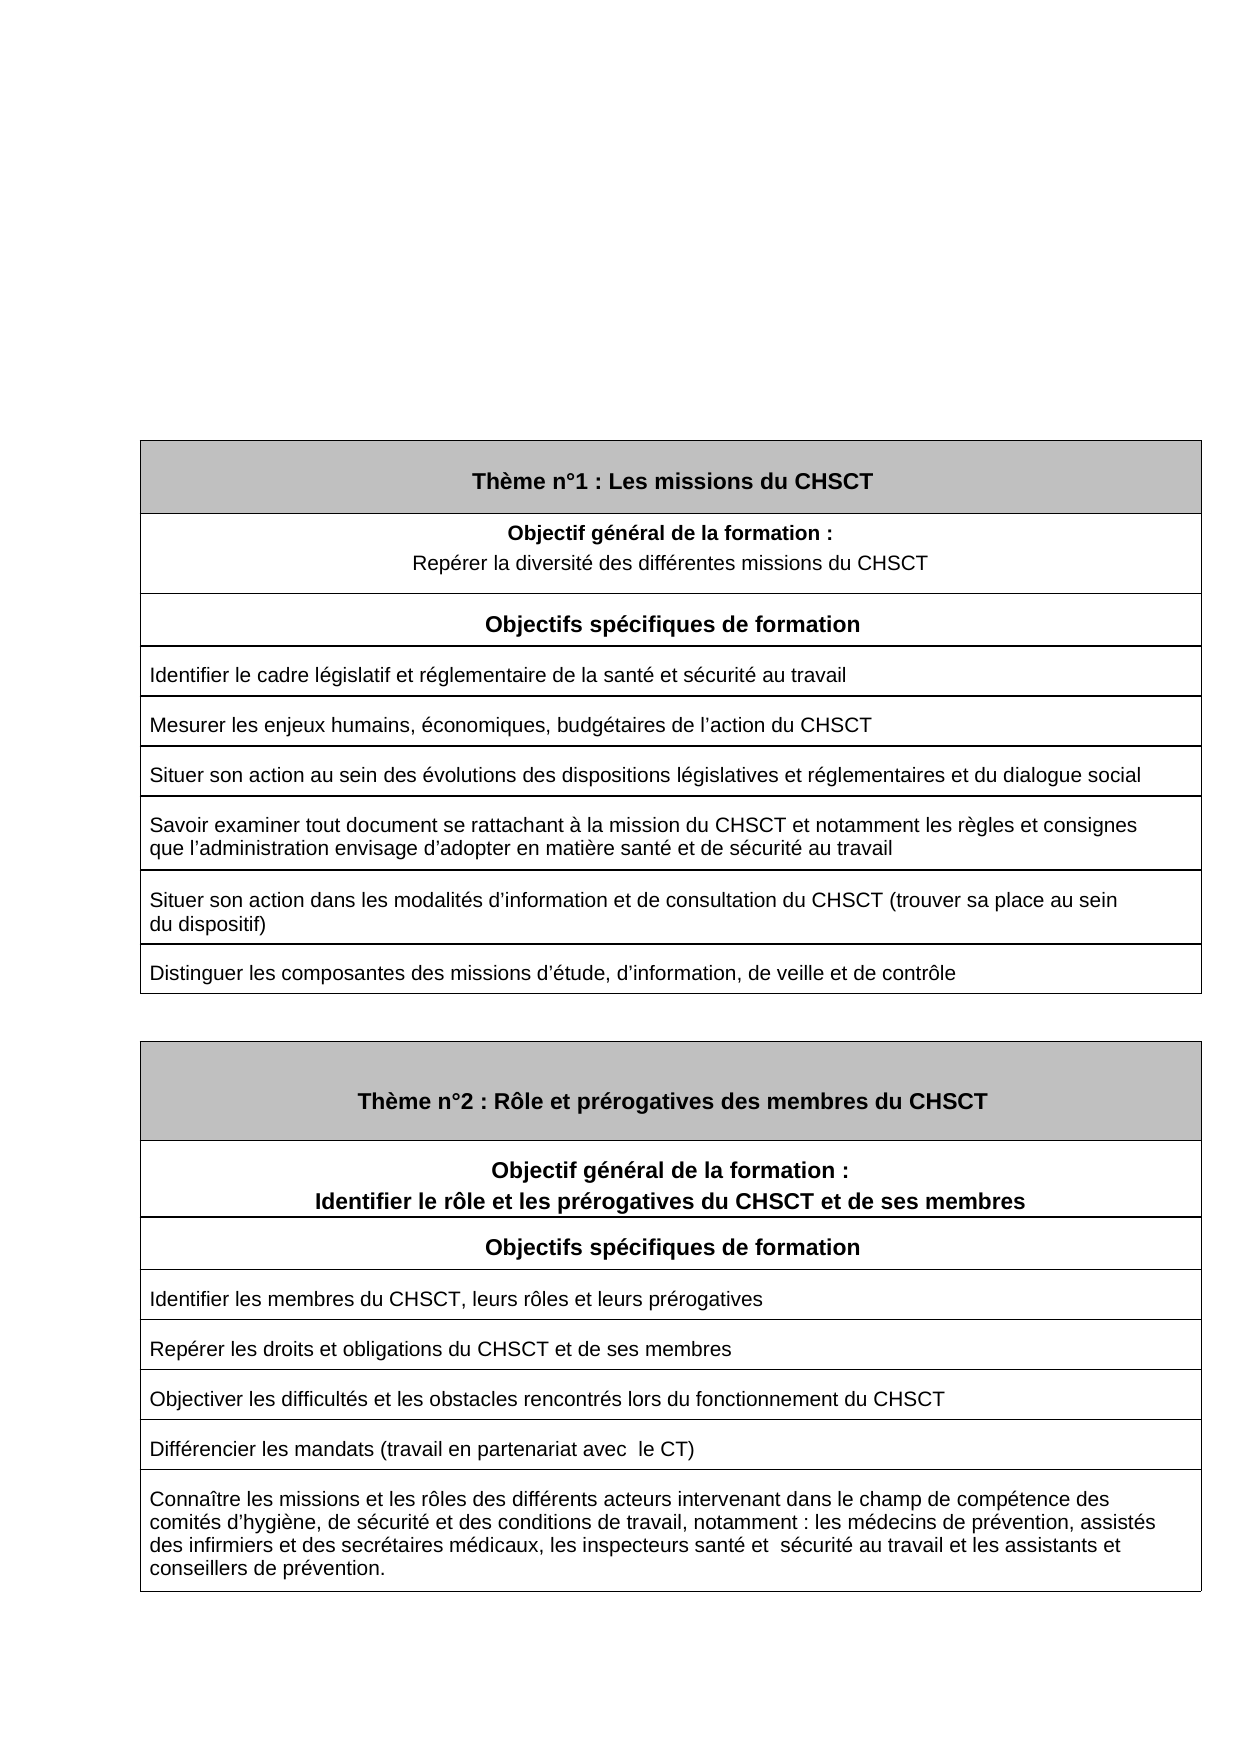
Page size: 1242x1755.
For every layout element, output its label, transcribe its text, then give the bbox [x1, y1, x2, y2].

table_cell Différencier les mandats (travail en partenariat avec le CT) [141, 1420, 1201, 1469]
table_cell Identifier le cadre législatif et réglementaire de la santé et sécurité au travail [141, 647, 1201, 695]
table_cell Situer son action dans les modalités d’information et de consultation du CHSCT (trouver sa place au sein du dispositif) [141, 871, 1201, 943]
table_header Thème n°1 : Les missions du CHSCT [141, 441, 1201, 513]
table_cell Connaître les missions et les rôles des différents acteurs intervenant dans le champ de compétence des comités d’hygiène, de sécurité et des conditions de travail, notamment : les médecins de prévention, assistés des infirmiers et des secrétaires médicaux, les inspecteurs santé et sécurité au travail et les assistants et conseillers de prévention. [141, 1470, 1201, 1591]
table_cell Identifier les membres du CHSCT, leurs rôles et leurs prérogatives [141, 1270, 1201, 1319]
table_cell Mesurer les enjeux humains, économiques, budgétaires de l’action du CHSCT [141, 697, 1201, 745]
table_cell Savoir examiner tout document se rattachant à la mission du CHSCT et notamment les règles et consignes que l’administration envisage d’adopter en matière santé et de sécurité au travail [141, 797, 1201, 869]
table_cell Objectifs spécifiques de formation [141, 594, 1201, 645]
table_cell Distinguer les composantes des missions d’étude, d’information, de veille et de contrôle [141, 945, 1201, 993]
table_cell Objectif général de la formation : Identifier le rôle et les prérogatives du CHSCT et de ses membres [141, 1141, 1201, 1216]
table_cell Objectiver les difficultés et les obstacles rencontrés lors du fonctionnement du CHSCT [141, 1370, 1201, 1419]
table_cell Situer son action au sein des évolutions des dispositions législatives et réglementaires et du dialogue social [141, 747, 1201, 795]
table_cell Objectifs spécifiques de formation [141, 1218, 1201, 1269]
table_cell Repérer les droits et obligations du CHSCT et de ses membres [141, 1320, 1201, 1369]
table_cell Objectif général de la formation : Repérer la diversité des différentes missions du CHSCT [141, 514, 1201, 593]
table_header Thème n°2 : Rôle et prérogatives des membres du CHSCT [141, 1042, 1201, 1140]
